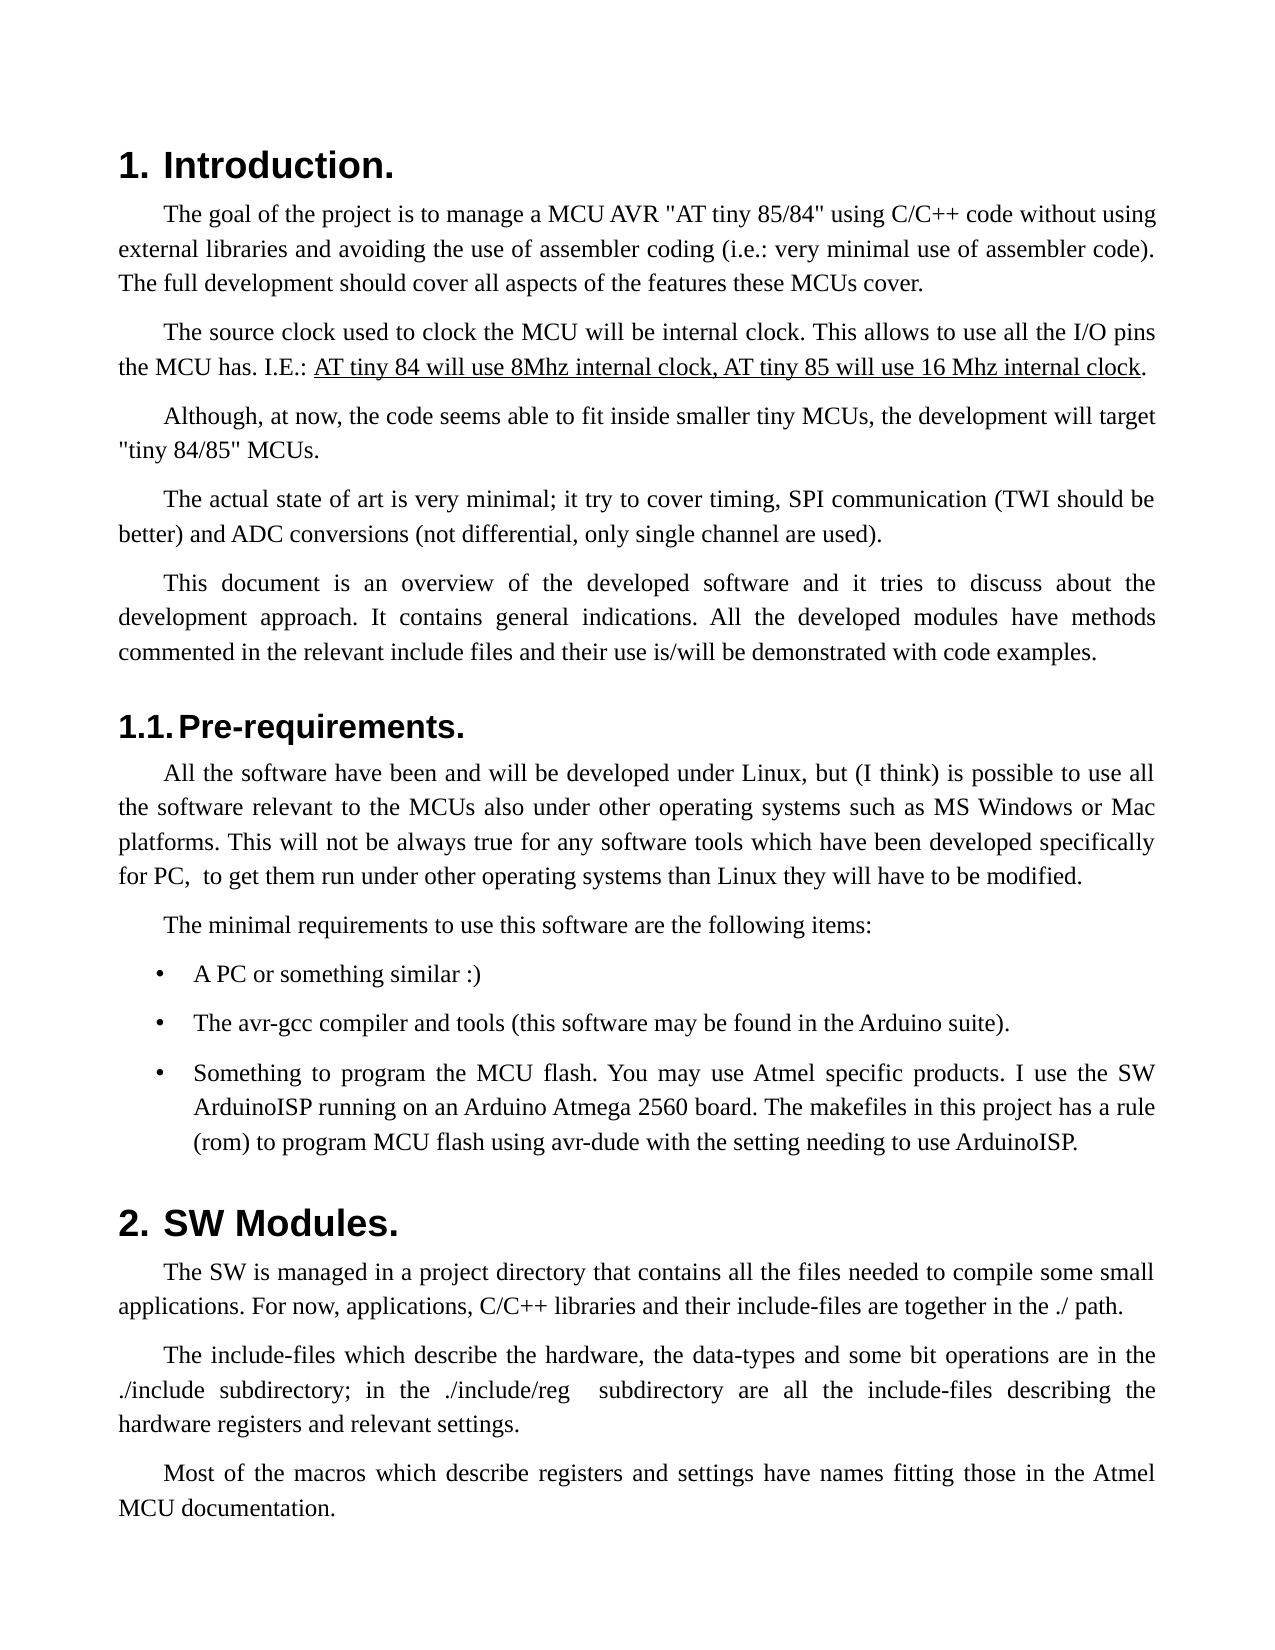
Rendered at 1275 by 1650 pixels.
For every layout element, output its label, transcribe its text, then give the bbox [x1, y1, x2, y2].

text Although, at now, the code seems able to fit inside smaller tiny MCUs, the development will target "tiny 84/85" MCUs. [118, 401, 1157, 464]
text This document is an overview of the developed software and it tries to discuss about the development approach. It contains general indications. All the developed modules have methods commented in the relevant include files and their use is/will be demonstrated with code examples. [118, 568, 1157, 666]
text All the software have been and will be developed under Linux, but (I think) is possible to use all the software relevant to the MCUs also under other operating systems such as MS Windows or Mac platforms. This will not be always true for any software tools which have been developed specifically for PC, to get them run under other operating systems than Linux they will have to be modified. [118, 758, 1157, 890]
text The goal of the project is to manage a MCU AVR "AT tiny 85/84" using C/C++ code without using external libraries and avoiding the use of assembler coding (i.e.: very minimal use of assembler code). The full development should cover all aspects of the features these MCUs cover. [118, 199, 1157, 297]
subtitle SW Modules. [118, 1201, 1157, 1244]
text The include-files which describe the hardware, the data-types and some bit operations are in the ./include subdirectory; in the ./include/reg subdirectory are all the include-files describing the hardware registers and relevant settings. [118, 1340, 1157, 1438]
text The source clock used to clock the MCU will be internal clock. This allows to use all the I/O pins the MCU has. I.E.: AT tiny 84 will use 8Mhz internal clock, AT tiny 85 will use 16 Mhz internal clock. [118, 317, 1157, 381]
subtitle Pre-requirements. [118, 707, 1157, 745]
text Most of the macros which describe registers and settings have names fitting those in the Atmel MCU documentation. [118, 1458, 1157, 1522]
subtitle Introduction. [118, 143, 1157, 187]
list A PC or something similar :) [156, 959, 1157, 988]
text The actual state of art is very minimal; it try to cover timing, SPI communication (TWI should be better) and ADC conversions (not differential, only single channel are used). [118, 484, 1157, 548]
text The minimal requirements to use this software are the following items: [118, 910, 1157, 939]
list Something to program the MCU flash. You may use Atmel specific products. I use the SW ArduinoISP running on an Arduino Atmega 2560 board. The makefiles in this project has a rule (rom) to program MCU flash using avr-dude with the setting needing to use ArduinoISP. [156, 1058, 1157, 1155]
text The SW is managed in a project directory that contains all the files needed to compile some small applications. For now, applications, C/C++ libraries and their include-files are together in the ./ path. [118, 1257, 1157, 1320]
list The avr-gcc compiler and tools (this software may be found in the Arduino suite). [156, 1008, 1157, 1037]
